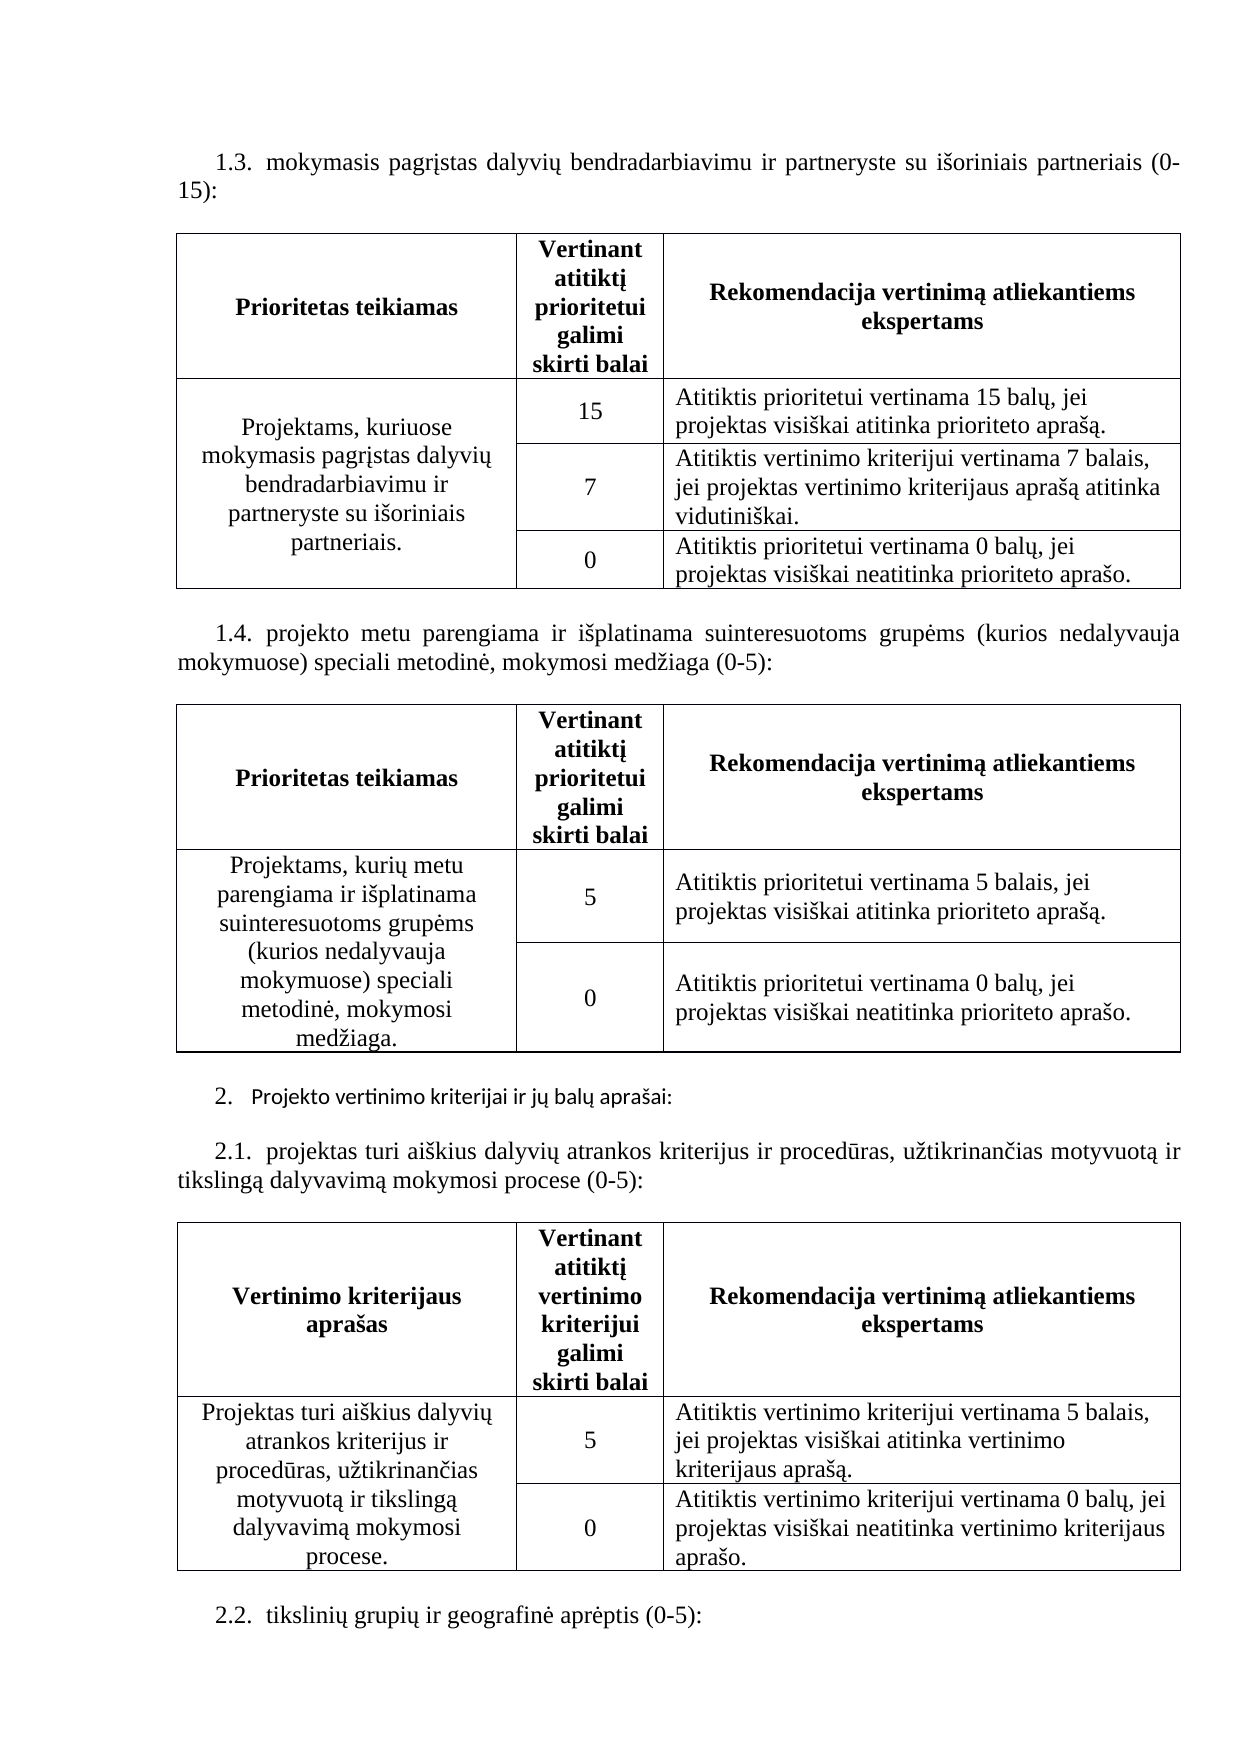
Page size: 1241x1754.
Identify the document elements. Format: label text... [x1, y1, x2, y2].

text 1.4. projekto metu parengiama ir išplatinama suinteresuotoms grupėms (kurios nedalyvauja mokymuose) speciali metodinė, mokymosi medžiaga (0-5): [177, 618, 1181, 676]
table_cell Atitiktis vertinimo kriterijui vertinama 5 balais, jei projektas visiškai atitinka vertinimo kriterijaus aprašą. [664, 1397, 1180, 1483]
text 2.1. projektas turi aiškius dalyvių atrankos kriterijus ir procedūras, užtikrinančias motyvuotą ir tikslingą dalyvavimą mokymosi procese (0-5): [177, 1136, 1181, 1193]
table_cell 7 [517, 444, 663, 530]
table_cell Atitiktis vertinimo kriterijui vertinama 0 balų, jei projektas visiškai neatitinka vertinimo kriterijaus aprašo. [664, 1484, 1180, 1570]
table_cell 0 [517, 1484, 663, 1570]
table_header Vertinant atitiktį prioritetui galimi skirti balai [517, 234, 663, 378]
table_header Prioritetas teikiamas [177, 705, 516, 849]
table_cell Atitiktis vertinimo kriterijui vertinama 7 balais, jei projektas vertinimo kriterijaus aprašą atitinka vidutiniškai. [664, 444, 1180, 530]
table_header Rekomendacija vertinimą atliekantiems ekspertams [664, 234, 1180, 378]
table_cell Projektams, kuriuose mokymasis pagrįstas dalyvių bendradarbiavimu ir partneryste su išoriniais partneriais. [177, 379, 516, 588]
table_header Vertinant atitiktį vertinimo kriterijui galimi skirti balai [517, 1223, 663, 1396]
text 2. Projekto vertinimo kriterijai ir jų balų aprašai: [177, 1081, 1181, 1110]
table_cell 5 [517, 1397, 663, 1483]
table_cell Atitiktis prioritetui vertinama 0 balų, jei projektas visiškai neatitinka prioriteto aprašo. [664, 943, 1180, 1051]
table_header Prioritetas teikiamas [177, 234, 516, 378]
text 2.2. tikslinių grupių ir geografinė aprėptis (0-5): [177, 1600, 1181, 1629]
table_cell Atitiktis prioritetui vertinama 5 balais, jei projektas visiškai atitinka prioriteto aprašą. [664, 850, 1180, 942]
table_cell Atitiktis prioritetui vertinama 0 balų, jei projektas visiškai neatitinka prioriteto aprašo. [664, 531, 1180, 588]
table_cell Projektas turi aiškius dalyvių atrankos kriterijus ir procedūras, užtikrinančias motyvuotą ir tikslingą dalyvavimą mokymosi procese. [178, 1397, 516, 1570]
table_header Rekomendacija vertinimą atliekantiems ekspertams [664, 1223, 1180, 1396]
table_cell 0 [517, 943, 663, 1051]
table_header Vertinant atitiktį prioritetui galimi skirti balai [517, 705, 663, 849]
text 1.3. mokymasis pagrįstas dalyvių bendradarbiavimu ir partneryste su išoriniais partneriais (0-15): [177, 147, 1181, 204]
table_cell 5 [517, 850, 663, 942]
table_header Rekomendacija vertinimą atliekantiems ekspertams [664, 705, 1180, 849]
table_cell Projektams, kurių metu parengiama ir išplatinama suinteresuotoms grupėms (kurios nedalyvauja mokymuose) speciali metodinė, mokymosi medžiaga. [177, 850, 516, 1051]
table_cell 0 [517, 531, 663, 588]
table_cell 15 [517, 379, 663, 442]
table_header Vertinimo kriterijaus aprašas [178, 1223, 516, 1396]
table_cell Atitiktis prioritetui vertinama 15 balų, jei projektas visiškai atitinka prioriteto aprašą. [664, 379, 1180, 442]
